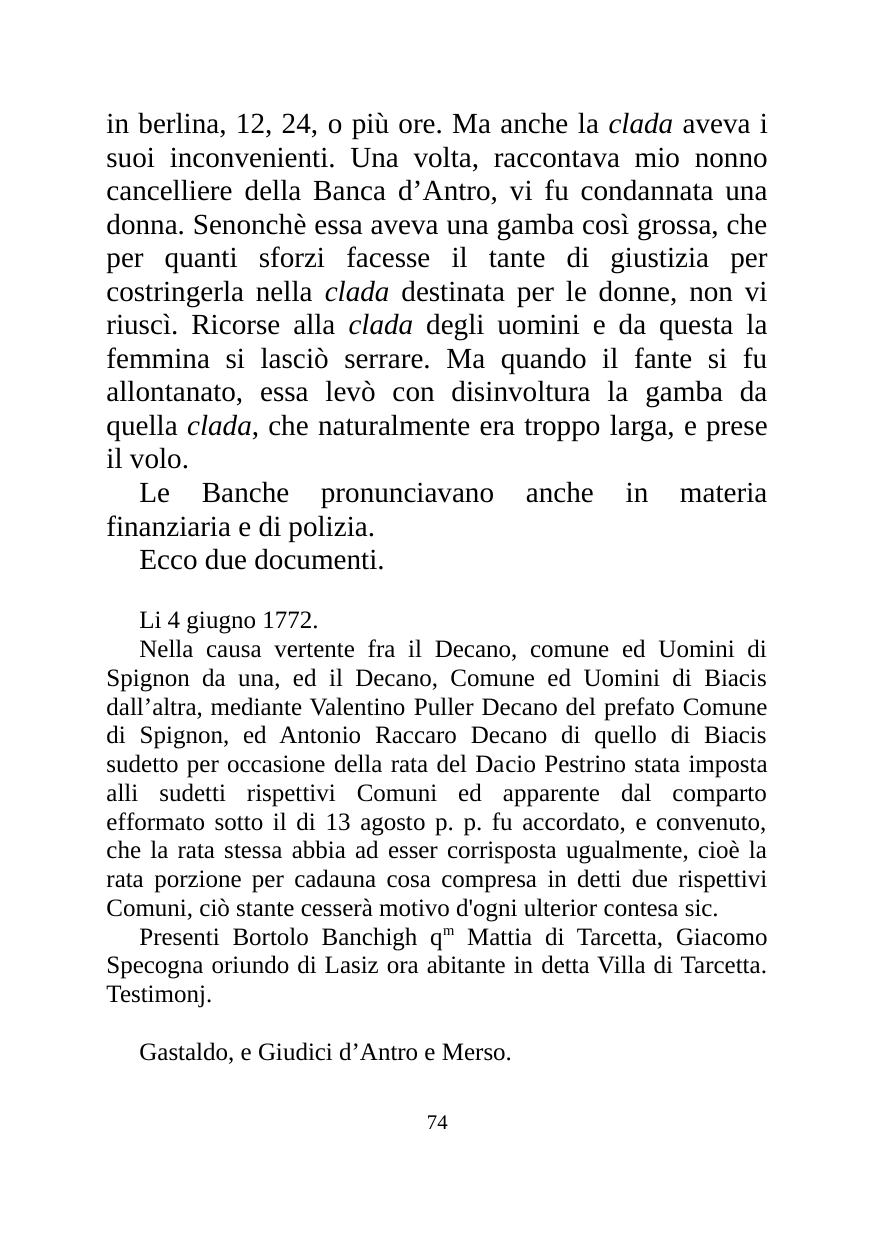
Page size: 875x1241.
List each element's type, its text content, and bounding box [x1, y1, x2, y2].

text in berlina, 12, 24, o più ore. Ma anche la clada aveva i suoi inconvenienti. Una volta, raccontava mio nonno cancelliere della Banca d’Antro, vi fu condannata una donna. Senonchè essa aveva una gamba così grossa, che per quanti sforzi facesse il tante di giustizia per costringerla nella clada destinata per le donne, non vi riuscì. Ricorse alla clada degli uomini e da questa la femmina si lasciò serrare. Ma quando il fante si fu allontanato, essa levò con disinvoltura la gamba da quella clada, che naturalmente era troppo larga, e prese il volo. [106, 106, 768, 475]
text Ecco due documenti. [106, 542, 768, 576]
text Le Banche pronunciavano anche in materia finanziaria e di polizia. [106, 475, 768, 542]
text Li 4 giugno 1772. [106, 605, 768, 634]
text Nella causa vertente fra il Decano, comune ed Uomini di Spignon da una, ed il Decano, Comune ed Uomini di Biacis dall’altra, mediante Valentino Puller Decano del prefato Comune di Spignon, ed Antonio Raccaro Decano di quello di Biacis sudetto per occasione della rata del Dacio Pestrino stata imposta alli sudetti rispettivi Comuni ed apparente dal comparto efformato sotto il di 13 agosto p. p. fu accordato, e convenuto, che la rata stessa abbia ad esser corrisposta ugualmente, cioè la rata porzione per cadauna cosa compresa in detti due rispettivi Comuni, ciò stante cesserà motivo d'ogni ulterior contesa sic. [106, 634, 768, 922]
text Gastaldo, e Giudici d’Antro e Merso. [106, 1037, 768, 1066]
text Presenti Bortolo Banchigh qm Mattia di Tarcetta, Giacomo Specogna oriundo di Lasiz ora abitante in detta Villa di Tarcetta. Testimonj. [106, 922, 768, 1008]
